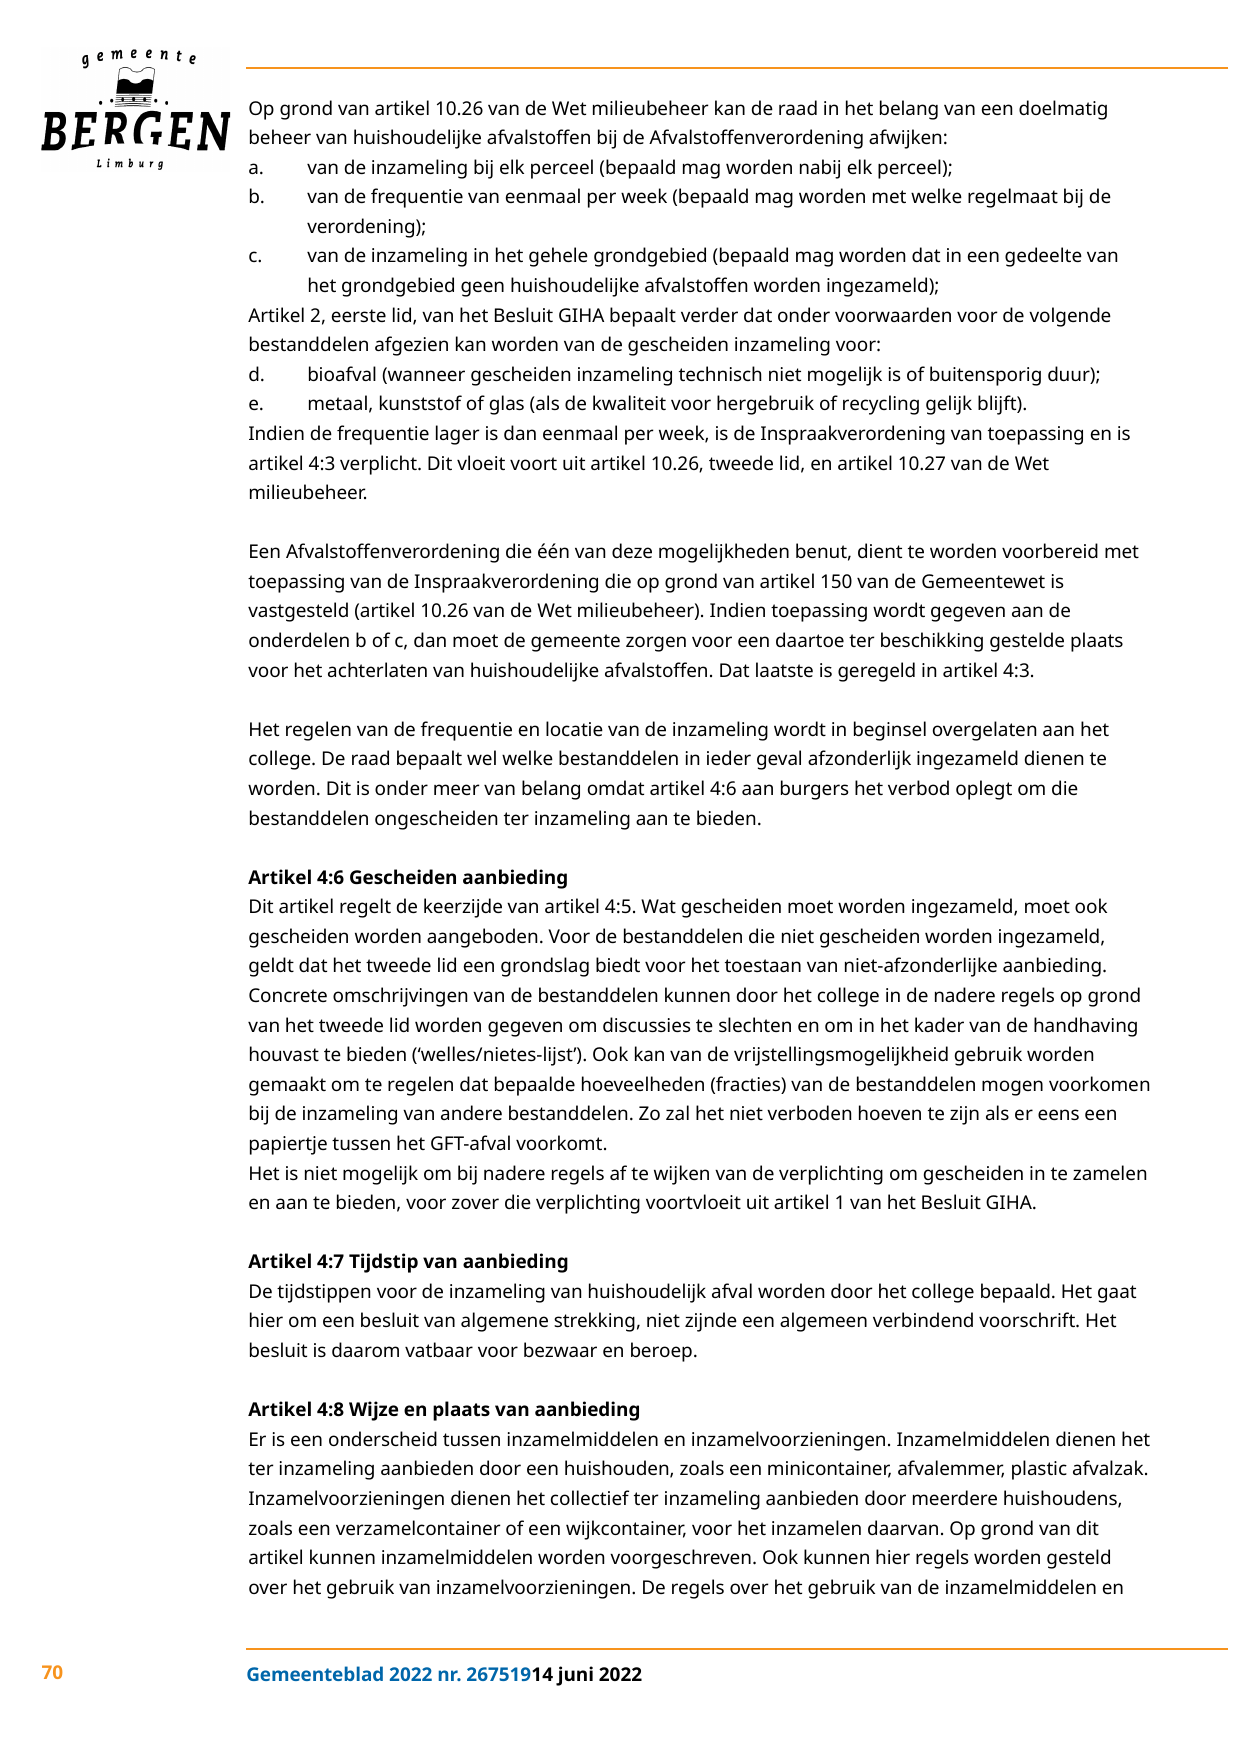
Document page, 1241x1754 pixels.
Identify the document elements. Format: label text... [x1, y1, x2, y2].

text Het regelen van de frequentie en locatie van de inzameling wordt in beginsel overgelaten aan het college. De raad bepaalt wel welke bestanddelen in ieder geval afzonderlijk ingezameld dienen te worden. Dit is onder meer van belang omdat artikel 4:6 aan burgers het verbod oplegt om die bestanddelen ongescheiden ter inzameling aan te bieden. [248, 716, 1152, 831]
text Concrete omschrijvingen van de bestanddelen kunnen door het college in de nadere regels op grond van het tweede lid worden gegeven om discussies te slechten en om in het kader van de handhaving houvast te bieden (‘welles/nietes-lijst’). Ook kan van de vrijstellingsmogelijkheid gebruik worden gemaakt om te regelen dat bepaalde hoeveelheden (fracties) van de bestanddelen mogen voorkomen bij de inzameling van andere bestanddelen. Zo zal het niet verboden hoeven te zijn als er eens een papiertje tussen het GFT-afval voorkomt. [248, 982, 1152, 1156]
list van de inzameling in het gehele grondgebied (bepaald mag worden dat in een gedeelte van het grondgebied geen huishoudelijke afvalstoffen worden ingezameld); [248, 243, 1152, 298]
text Het is niet mogelijk om bij nadere regels af te wijken van de verplichting om gescheiden in te zamelen en aan te bieden, voor zover die verplichting voortvloeit uit artikel 1 van het Besluit GIHA. [248, 1160, 1152, 1215]
list van de frequentie van eenmaal per week (bepaald mag worden met welke regelmaat bij de verordening); [248, 183, 1152, 239]
list metaal, kunststof of glas (als de kwaliteit voor hergebruik of recycling gelijk blijft). [248, 391, 1152, 416]
text Op grond van artikel 10.26 van de Wet milieubeheer kan de raad in het belang van een doelmatig beheer van huishoudelijke afvalstoffen bij de Afvalstoffenverordening afwijken: [248, 95, 1152, 150]
text Dit artikel regelt de keerzijde van artikel 4:5. Wat gescheiden moet worden ingezameld, moet ook gescheiden worden aangeboden. Voor de bestanddelen die niet gescheiden worden ingezameld, geldt dat het tweede lid een grondslag biedt voor het toestaan van niet-afzonderlijke aanbieding. [248, 893, 1152, 978]
list van de inzameling bij elk perceel (bepaald mag worden nabij elk perceel); [248, 154, 1152, 180]
text Artikel 4:6 Gescheiden aanbieding [248, 864, 1152, 890]
picture [41, 47, 231, 172]
text Artikel 4:8 Wijze en plaats van aanbieding [248, 1396, 1152, 1422]
text Er is een onderscheid tussen inzamelmiddelen en inzamelvoorzieningen. Inzamelmiddelen dienen het ter inzameling aanbieden door een huishouden, zoals een minicontainer, afvalemmer, plastic afvalzak. Inzamelvoorzieningen dienen het collectief ter inzameling aanbieden door meerdere huishoudens, zoals een verzamelcontainer of een wijkcontainer, voor het inzamelen daarvan. Op grond van dit artikel kunnen inzamelmiddelen worden voorgeschreven. Ook kunnen hier regels worden gesteld over het gebruik van inzamelvoorzieningen. De regels over het gebruik van de inzamelmiddelen en [248, 1426, 1152, 1600]
text Indien de frequentie lager is dan eenmaal per week, is de Inspraakverordening van toepassing en is artikel 4:3 verplicht. Dit vloeit voort uit artikel 10.26, tweede lid, en artikel 10.27 van de Wet milieubeheer. [248, 420, 1152, 505]
list bioafval (wanneer gescheiden inzameling technisch niet mogelijk is of buitensporig duur); [248, 361, 1152, 387]
text De tijdstippen voor de inzameling van huishoudelijk afval worden door het college bepaald. Het gaat hier om een besluit van algemene strekking, niet zijnde een algemeen verbindend voorschrift. Het besluit is daarom vatbaar voor bezwaar en beroep. [248, 1278, 1152, 1363]
text Artikel 2, eerste lid, van het Besluit GIHA bepaalt verder dat onder voorwaarden voor de volgende bestanddelen afgezien kan worden van de gescheiden inzameling voor: [248, 302, 1152, 357]
text Een Afvalstoffenverordening die één van deze mogelijkheden benut, dient te worden voorbereid met toepassing van de Inspraakverordening die op grond van artikel 150 van de Gemeentewet is vastgesteld (artikel 10.26 van de Wet milieubeheer). Indien toepassing wordt gegeven aan de onderdelen b of c, dan moet de gemeente zorgen voor een daartoe ter beschikking gestelde plaats voor het achterlaten van huishoudelijke afvalstoffen. Dat laatste is geregeld in artikel 4:3. [248, 538, 1152, 683]
text Artikel 4:7 Tijdstip van aanbieding [248, 1248, 1152, 1274]
